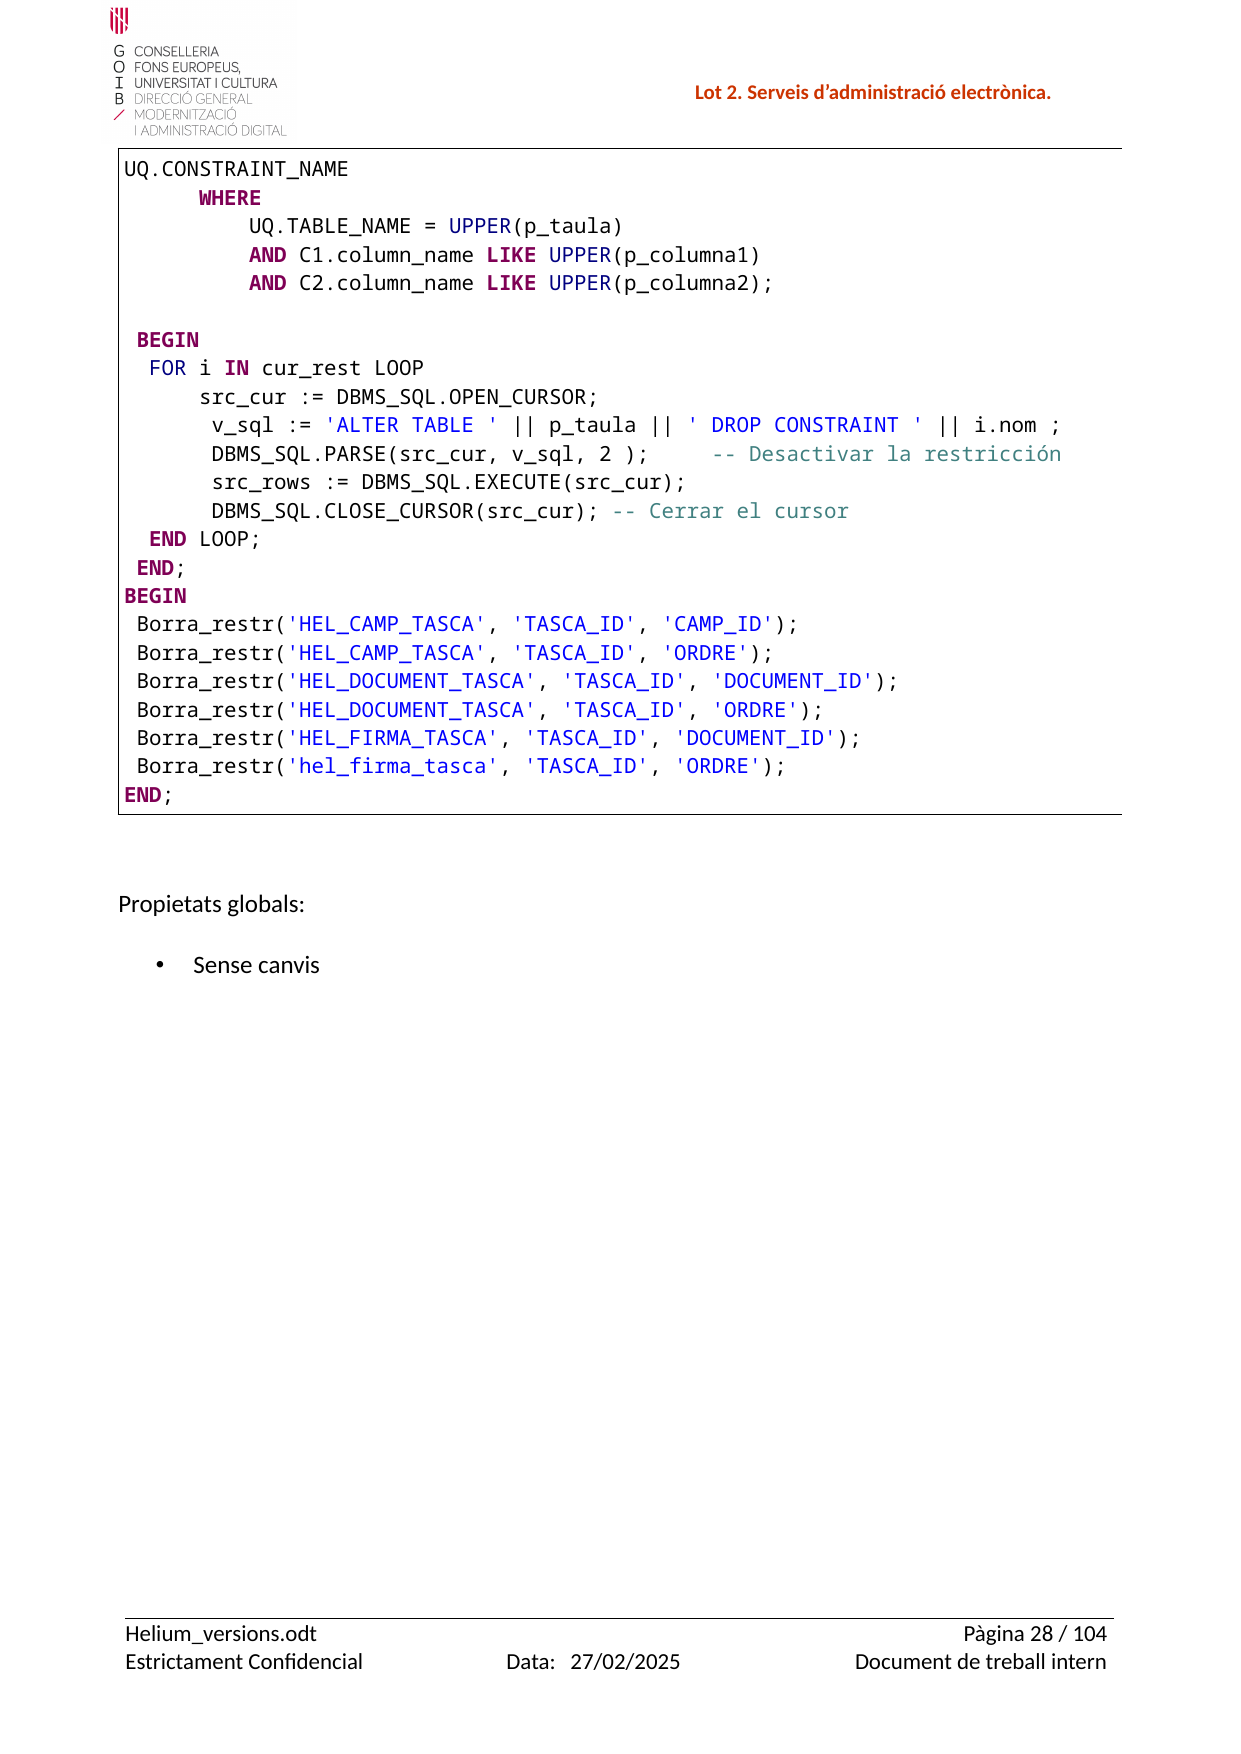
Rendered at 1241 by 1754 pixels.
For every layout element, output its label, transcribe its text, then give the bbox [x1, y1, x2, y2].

picture [100, 0, 297, 144]
list Sense canvis [156, 949, 1122, 980]
text Propietats globals: [118, 888, 1122, 919]
table_header UQ.CONSTRAINT_NAME WHERE UQ.TABLE_NAME = UPPER(p_taula) AND C1.column_name LIKE UPPER(p_columna1) AND C2.column_name LIKE UPPER(p_columna2); BEGIN FOR i IN cur_rest LOOP src_cur := DBMS_SQL.OPEN_CURSOR; v_sql := 'ALTER TABLE ' || p_taula || ' DROP CONSTRAINT ' || i.nom ; DBMS_SQL.PARSE(src_cur, v_sql, 2 ); -- Desactivar la restricción src_rows := DBMS_SQL.EXECUTE(src_cur); DBMS_SQL.CLOSE_CURSOR(src_cur); -- Cerrar el cursor END LOOP; END; BEGIN Borra_restr('HEL_CAMP_TASCA', 'TASCA_ID', 'CAMP_ID'); Borra_restr('HEL_CAMP_TASCA', 'TASCA_ID', 'ORDRE'); Borra_restr('HEL_DOCUMENT_TASCA', 'TASCA_ID', 'DOCUMENT_ID'); Borra_restr('HEL_DOCUMENT_TASCA', 'TASCA_ID', 'ORDRE'); Borra_restr('HEL_FIRMA_TASCA', 'TASCA_ID', 'DOCUMENT_ID'); Borra_restr('hel_firma_tasca', 'TASCA_ID', 'ORDRE'); END; [119, 149, 1122, 814]
